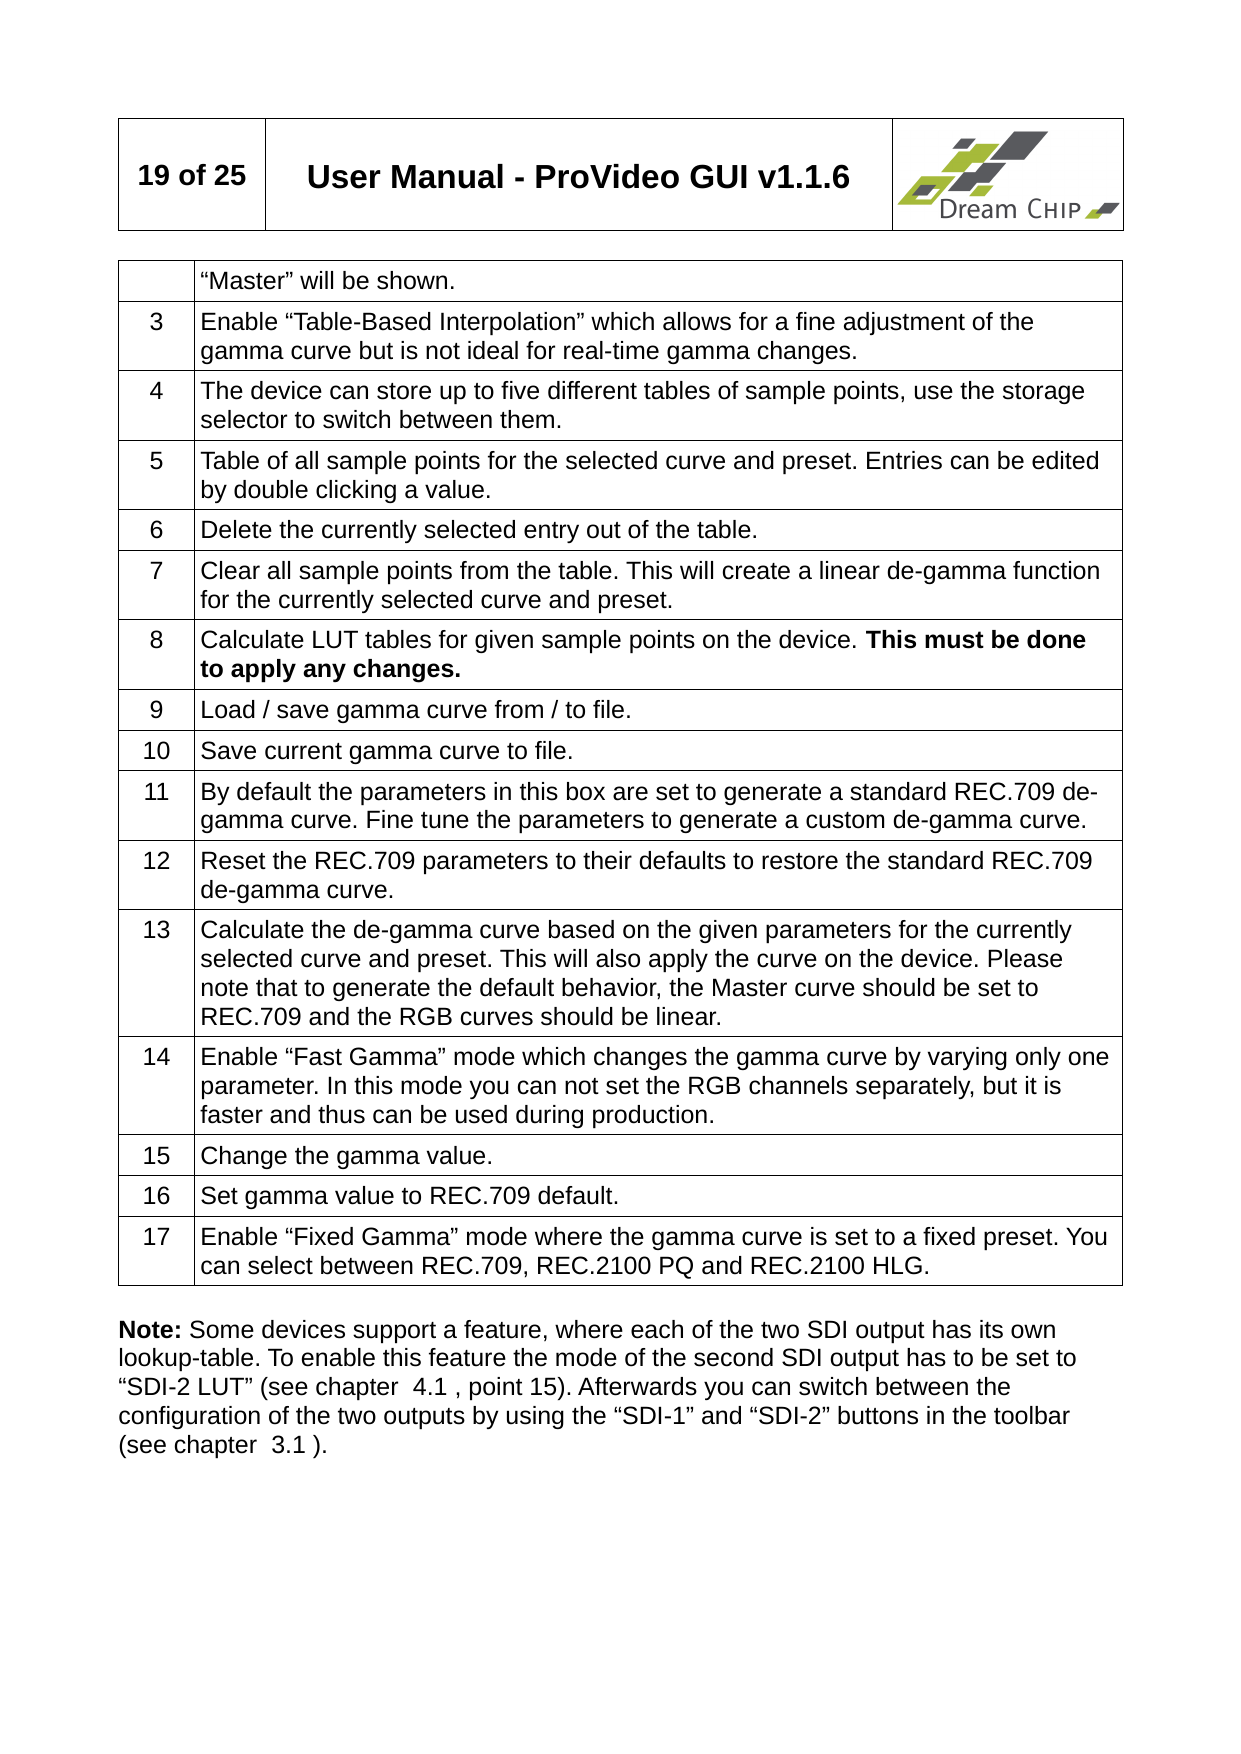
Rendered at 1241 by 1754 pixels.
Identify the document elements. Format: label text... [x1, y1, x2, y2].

table_cell 4 [119, 371, 194, 439]
table_cell “Master” will be shown. [195, 261, 1122, 301]
table_cell Reset the REC.709 parameters to their defaults to restore the standard REC.709 de-gamma curve. [195, 841, 1122, 909]
table_cell 10 [119, 731, 194, 770]
table_cell Clear all sample points from the table. This will create a linear de-gamma function for the currently selected curve and preset. [195, 551, 1122, 619]
table_cell Calculate the de-gamma curve based on the given parameters for the currently selected curve and preset. This will also apply the curve on the device. Please note that to generate the default behavior, the Master curve should be set to REC.709 and the RGB curves should be linear. [195, 910, 1122, 1036]
table_cell 7 [119, 551, 194, 619]
table_cell 16 [119, 1176, 194, 1216]
table_cell 6 [119, 510, 194, 550]
table_cell By default the parameters in this box are set to generate a standard REC.709 de-gamma curve. Fine tune the parameters to generate a custom de-gamma curve. [195, 771, 1122, 840]
table_cell 13 [119, 910, 194, 1036]
table_cell 3 [119, 302, 194, 370]
table_cell 17 [119, 1217, 194, 1285]
text Note: Some devices support a feature, where each of the two SDI output has its own lookup-table. To enable this feature the mode of the second SDI output has to be set to “SDI-2 LUT” (see chapter 4.1, point 15). Afterwards you can switch between the configuration of the two outputs by using the “SDI-1” and “SDI-2” buttons in the toolbar (see chapter 3.1). [118, 1314, 1122, 1458]
table_cell Table of all sample points for the selected curve and preset. Entries can be edited by double clicking a value. [195, 441, 1122, 509]
table_cell 15 [119, 1135, 194, 1175]
table_cell Enable “Table-Based Interpolation” which allows for a fine adjustment of the gamma curve but is not ideal for real-time gamma changes. [195, 302, 1122, 370]
table_cell [119, 261, 194, 301]
table_cell Enable “Fast Gamma” mode which changes the gamma curve by varying only one parameter. In this mode you can not set the RGB channels separately, but it is faster and thus can be used during production. [195, 1037, 1122, 1134]
table_cell Save current gamma curve to file. [195, 731, 1122, 770]
table_cell 12 [119, 841, 194, 909]
table_cell Delete the currently selected entry out of the table. [195, 510, 1122, 550]
table_cell Set gamma value to REC.709 default. [195, 1176, 1122, 1216]
table_cell Calculate LUT tables for given sample points on the device. This must be done to apply any changes. [195, 620, 1122, 689]
table_cell 11 [119, 771, 194, 840]
table_cell Enable “Fixed Gamma” mode where the gamma curve is set to a fixed preset. You can select between REC.709, REC.2100 PQ and REC.2100 HLG. [195, 1217, 1122, 1285]
table_cell 8 [119, 620, 194, 689]
table_cell 14 [119, 1037, 194, 1134]
table_cell Change the gamma value. [195, 1135, 1122, 1175]
table_cell 9 [119, 690, 194, 729]
table_cell The device can store up to five different tables of sample points, use the storage selector to switch between them. [195, 371, 1122, 439]
table_cell Load / save gamma curve from / to file. [195, 690, 1122, 729]
table_cell 5 [119, 441, 194, 509]
picture [897, 130, 1120, 220]
